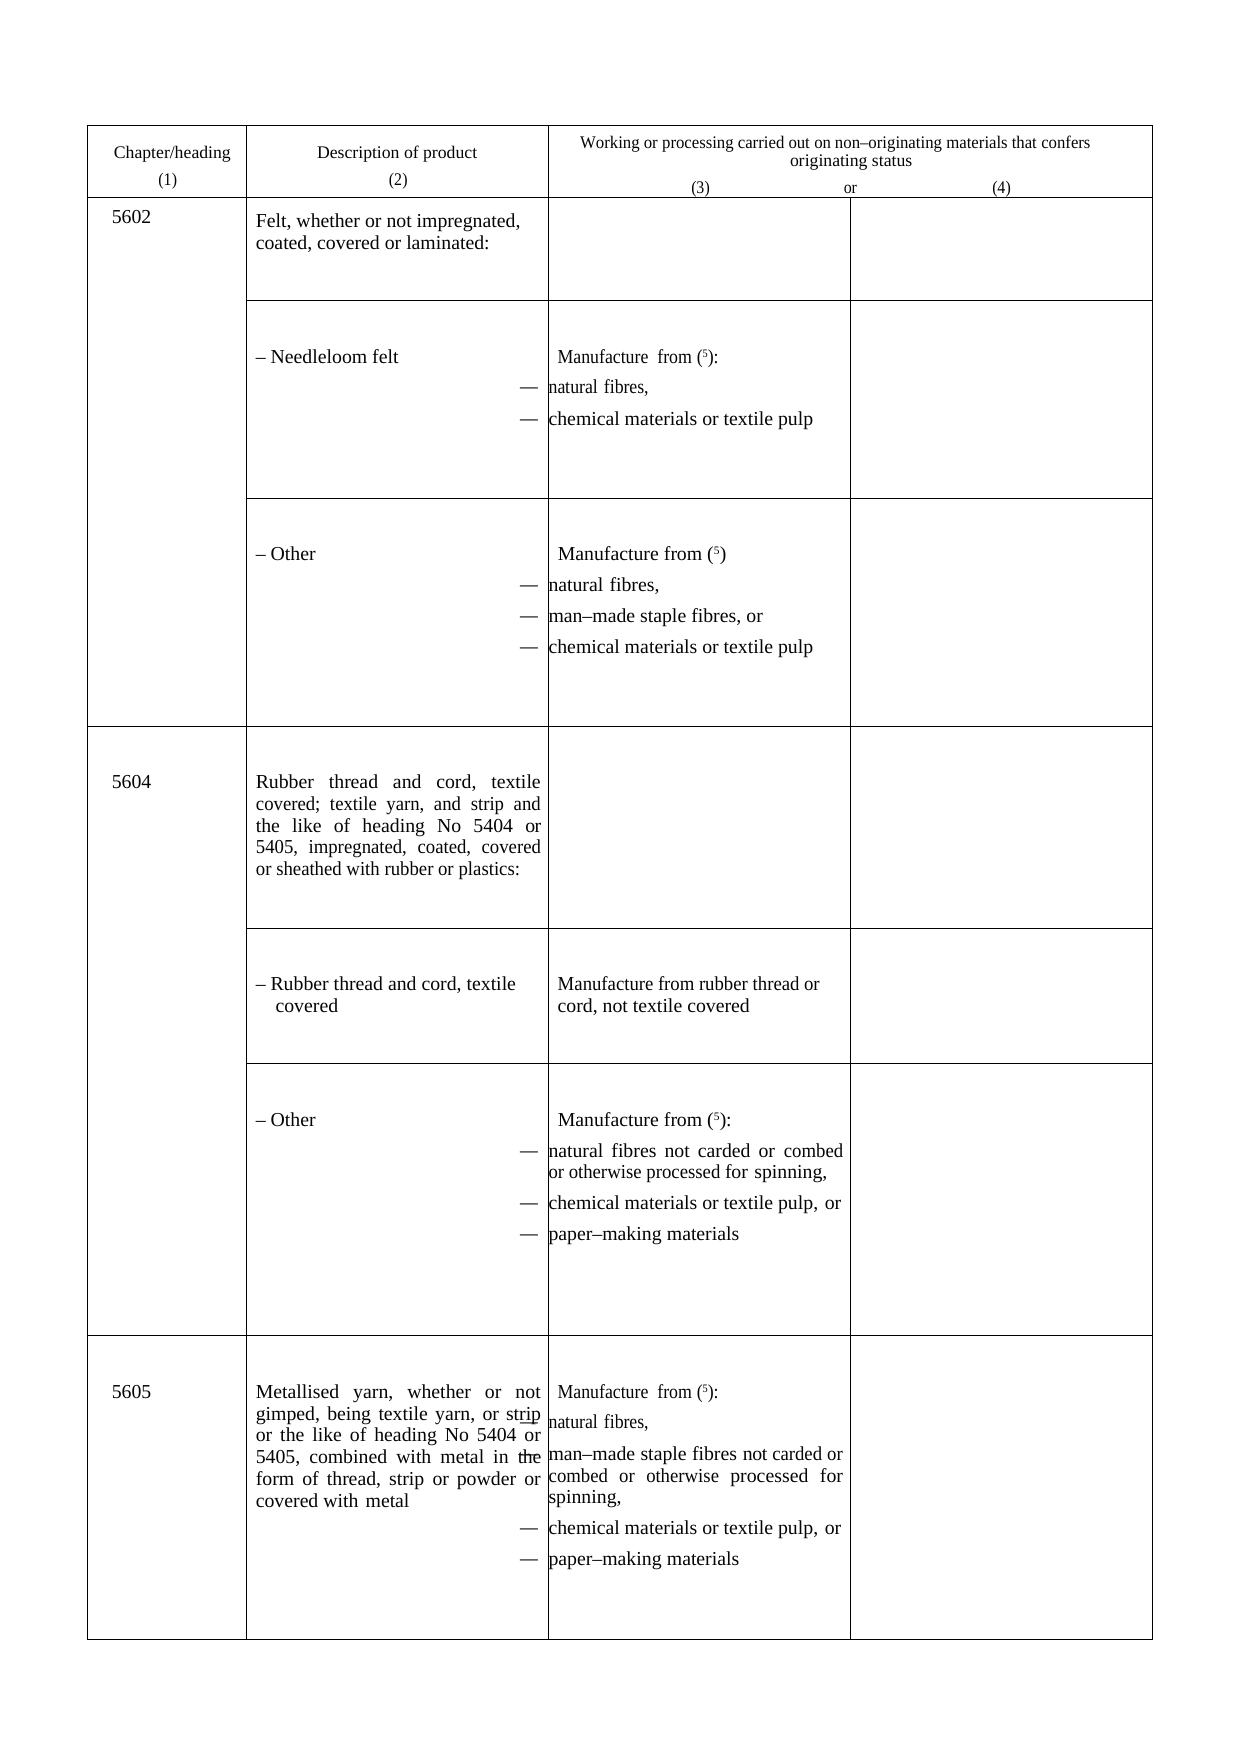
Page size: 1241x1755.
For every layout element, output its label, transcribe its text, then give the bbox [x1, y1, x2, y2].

table_cell Metallised yarn, whether or not gimped, being textile yarn, or strip or the like of heading No 5404 or 5405, combined with metal in the form of thread, strip or powder or covered with metal [247, 1336, 548, 1638]
table_cell Rubber thread and cord, textile covered; textile yarn, and strip and the like of heading No 5404 or 5405, impregnated, coated, covered or sheathed with rubber or plastics: [247, 727, 548, 927]
table_cell – Needleloom felt [247, 301, 548, 498]
table_cell – Other [247, 1064, 548, 1335]
table_cell Manufacture from (5): natural fibres, chemical materials or textile pulp [549, 301, 850, 498]
table_cell – Other [247, 499, 548, 726]
table_cell [851, 1336, 1152, 1638]
table_header Description of product (2) [247, 126, 548, 197]
table_cell – Rubber thread and cord, textile covered [247, 929, 548, 1063]
table_cell [851, 929, 1152, 1063]
table_cell Manufacture from (5) natural fibres, man–made staple fibres, or chemical materials or textile pulp [549, 499, 850, 726]
table_cell 5604 [88, 727, 246, 1335]
table_cell 5602 [88, 198, 246, 726]
table_header Chapter/heading (1) [88, 126, 246, 197]
table_cell [851, 198, 1152, 300]
table_cell [851, 727, 1152, 927]
table_cell Manufacture from (5): natural fibres, man–made staple fibres not carded or combed or otherwise processed for spinning, chemical materials or textile pulp, or paper–making materials [549, 1336, 850, 1638]
table_cell [549, 727, 850, 927]
table_cell [851, 1064, 1152, 1335]
table_cell Manufacture from (5): natural fibres not carded or combed or otherwise processed for spinning, chemical materials or textile pulp, or paper–making materials [549, 1064, 850, 1335]
table_cell Manufacture from rubber thread or cord, not textile covered [549, 929, 850, 1063]
table_cell [851, 499, 1152, 726]
table_cell 5605 [88, 1336, 246, 1638]
table_cell Felt, whether or not impregnated, coated, covered or laminated: [247, 198, 548, 300]
table_cell [549, 198, 850, 300]
table_cell [851, 301, 1152, 498]
table_header Working or processing carried out on non–originating materials that confers originating status (3) or (4) [549, 126, 1152, 197]
